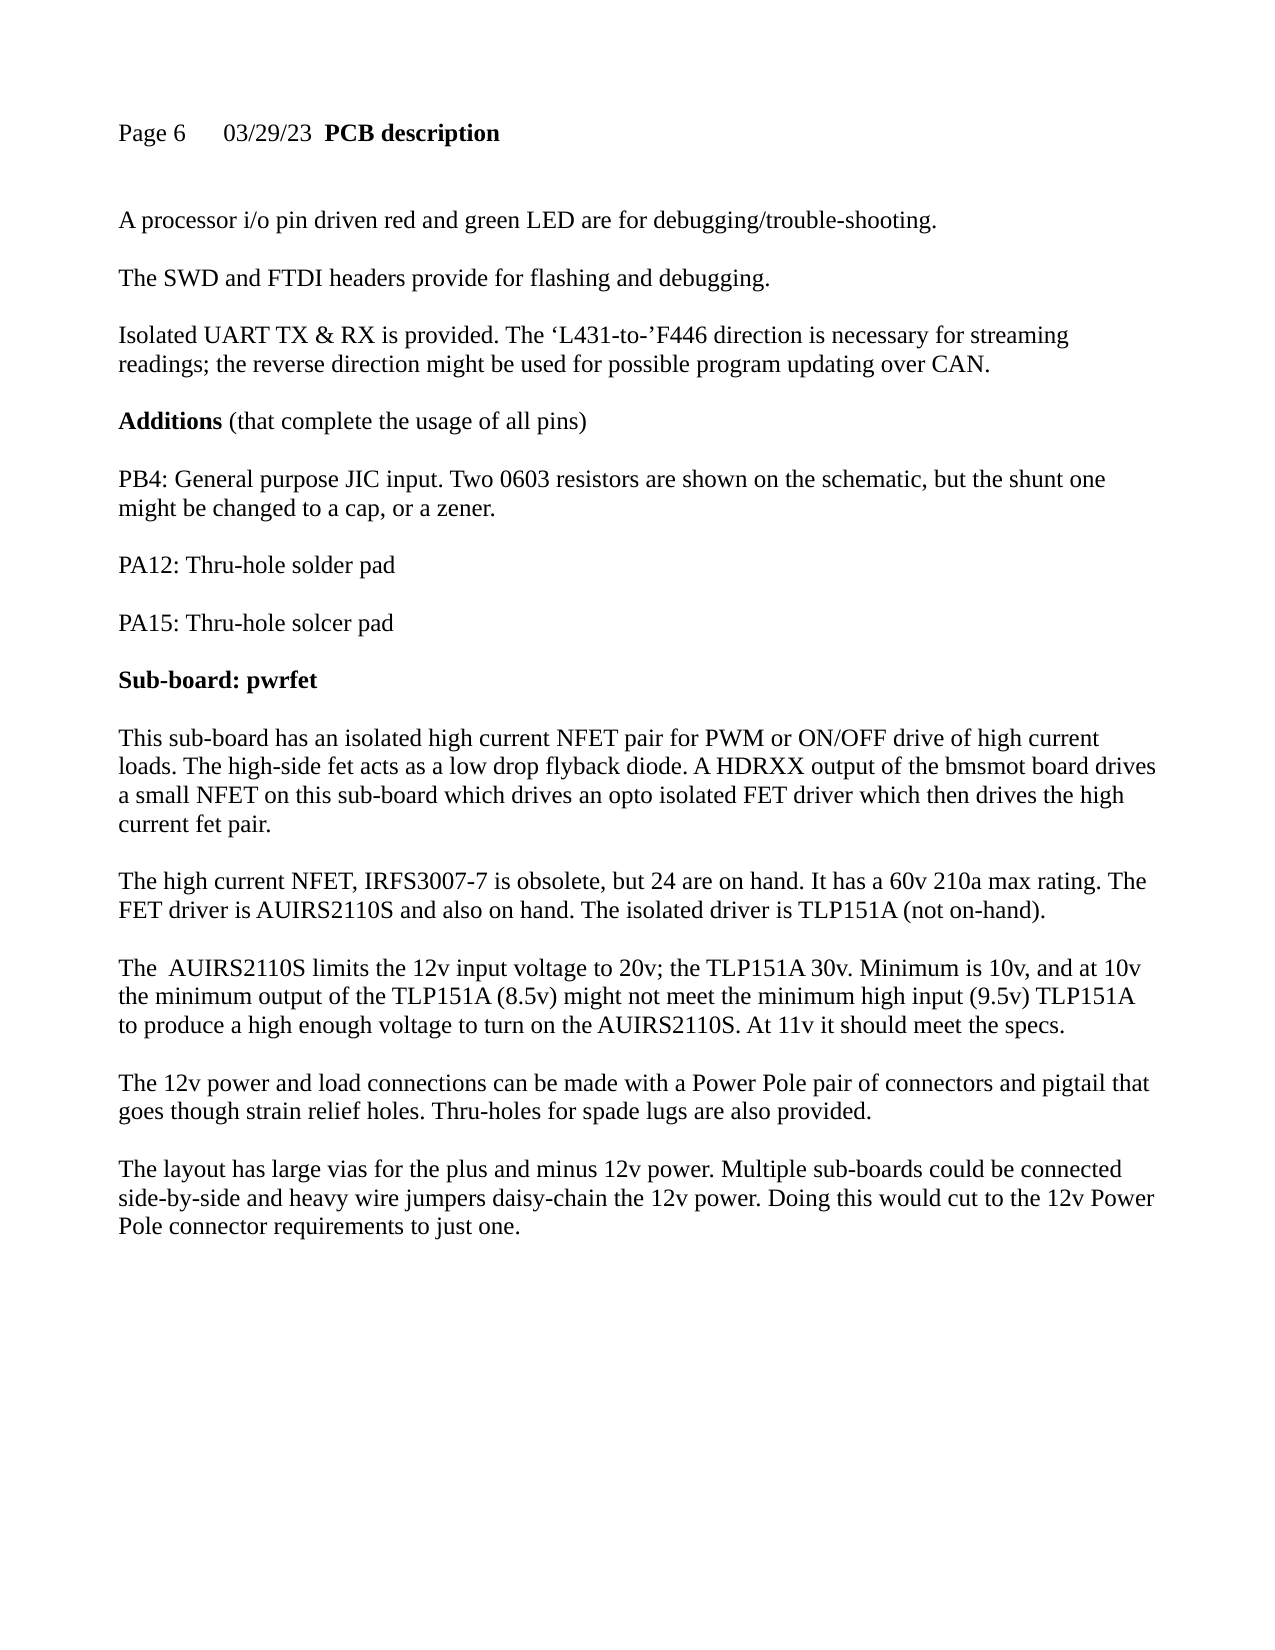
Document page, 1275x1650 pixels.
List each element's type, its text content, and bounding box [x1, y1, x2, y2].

text Isolated UART TX & RX is provided. The ‘L431-to-’F446 direction is necessary for streaming readings; the reverse direction might be used for possible program updating over CAN. [118, 320, 1157, 378]
text The AUIRS2110S limits the 12v input voltage to 20v; the TLP151A 30v. Minimum is 10v, and at 10v the minimum output of the TLP151A (8.5v) might not meet the minimum high input (9.5v) TLP151A to produce a high enough voltage to turn on the AUIRS2110S. At 11v it should meet the specs. [118, 953, 1157, 1039]
text The 12v power and load connections can be made with a Power Pole pair of connectors and pigtail that goes though strain relief holes. Thru-holes for spade lugs are also provided. [118, 1068, 1157, 1125]
text Additions (that complete the usage of all pins) [118, 406, 1157, 435]
text PA15: Thru-hole solcer pad [118, 608, 1157, 636]
text PA12: Thru-hole solder pad [118, 550, 1157, 579]
text PB4: General purpose JIC input. Two 0603 resistors are shown on the schematic, but the shunt one might be changed to a cap, or a zener. [118, 464, 1157, 521]
text This sub-board has an isolated high current NFET pair for PWM or ON/OFF drive of high current loads. The high-side fet acts as a low drop flyback diode. A HDRXX output of the bmsmot board drives a small NFET on this sub-board which drives an opto isolated FET driver which then drives the high current fet pair. [118, 723, 1157, 838]
text The high current NFET, IRFS3007-7 is obsolete, but 24 are on hand. It has a 60v 210a max rating. The FET driver is AUIRS2110S and also on hand. The isolated driver is TLP151A (not on-hand). [118, 866, 1157, 924]
text Sub-board: pwrfet [118, 665, 1157, 694]
text The layout has large vias for the plus and minus 12v power. Multiple sub-boards could be connected side-by-side and heavy wire jumpers daisy-chain the 12v power. Doing this would cut to the 12v Power Pole connector requirements to just one. [118, 1154, 1157, 1240]
text The SWD and FTDI headers provide for flashing and debugging. [118, 263, 1157, 291]
text A processor i/o pin driven red and green LED are for debugging/trouble-shooting. [118, 205, 1157, 234]
